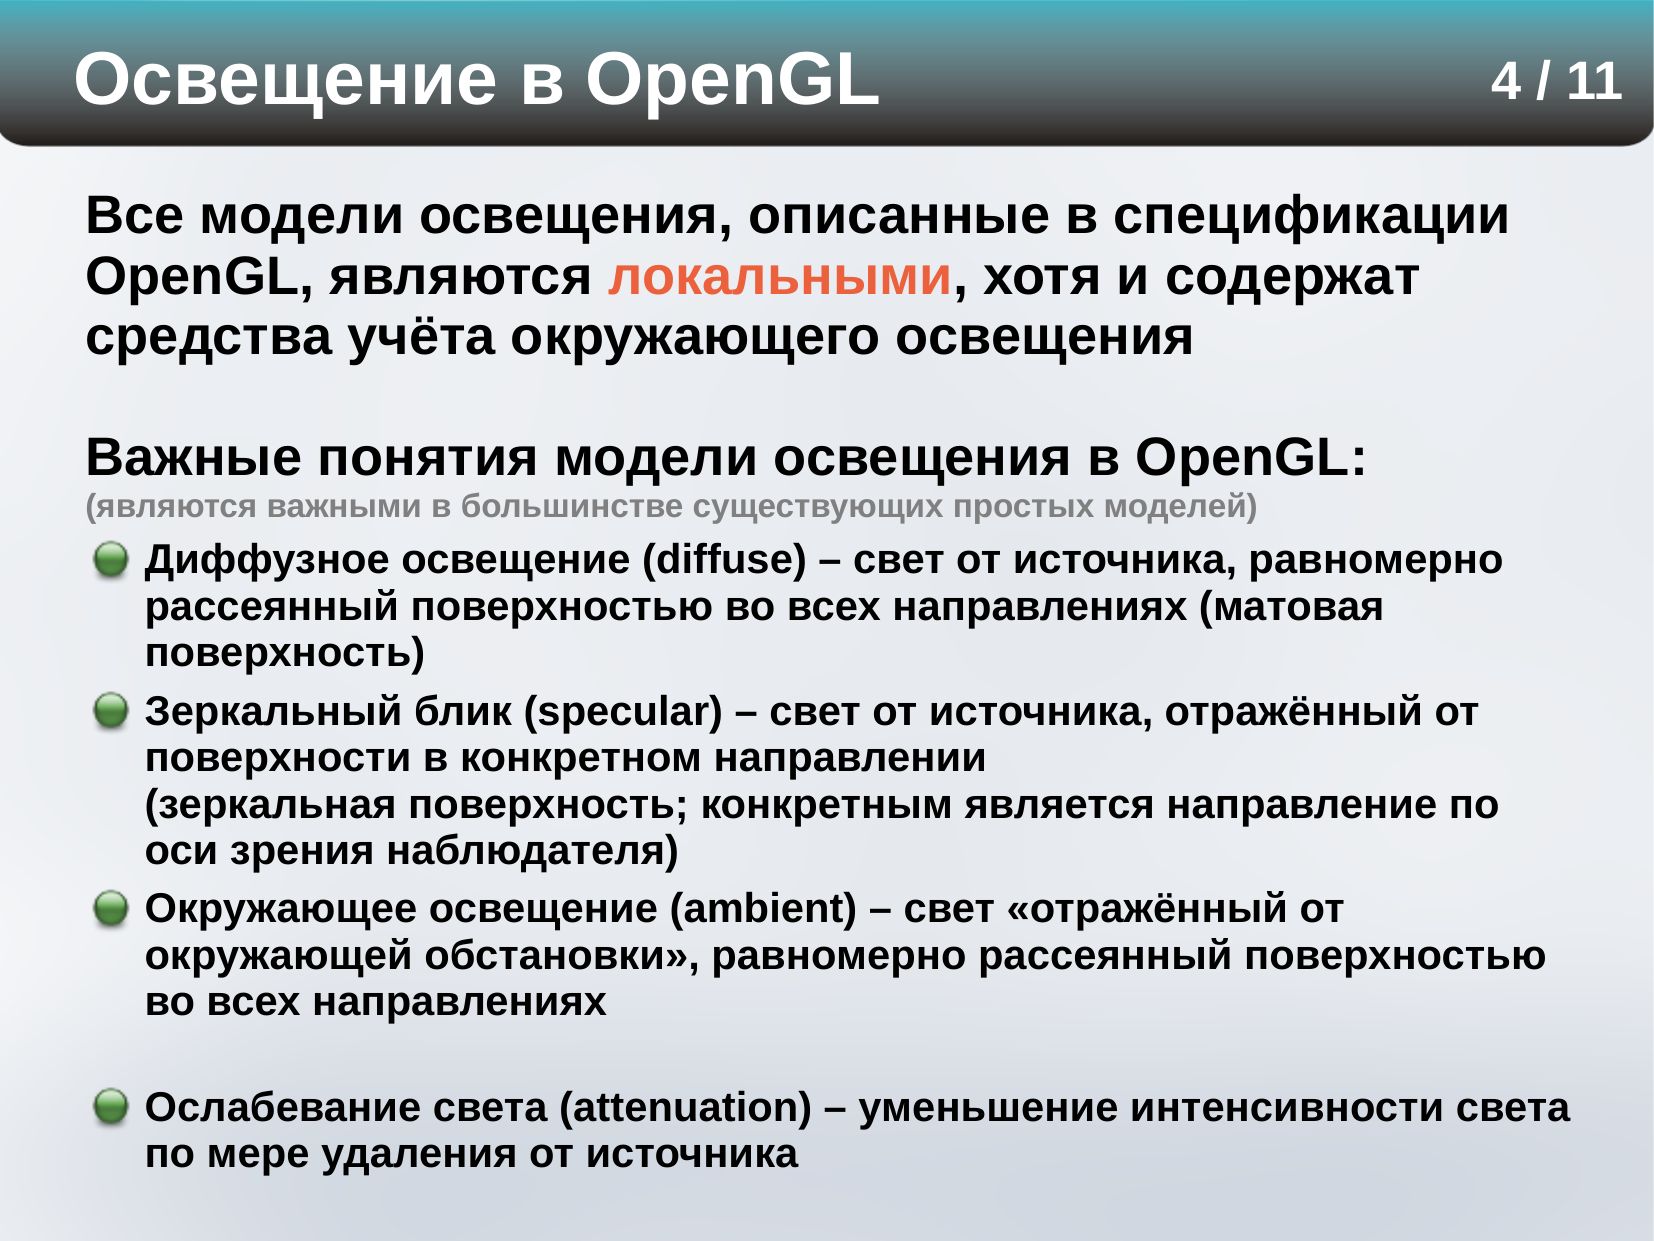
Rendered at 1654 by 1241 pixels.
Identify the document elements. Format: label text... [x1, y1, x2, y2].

picture [0, 0, 1654, 1241]
text_box <номер> / 11 [1476, 42, 1654, 179]
text_box Освещение в OpenGL [59, 29, 916, 129]
text_box Все модели освещения, описанные в спецификации OpenGL, являются локальными, хотя и содержат средства учёта окружающего освещения Важные понятия модели освещения в OpenGL: (являются важными в большинстве существующих простых моделей) Диффузное освещение (diffuse) – свет от источника, равномерно рассеянный поверхностью во всех направлениях (матовая поверхность) Зеркальный блик (specular) – свет от источника, отражённый от поверхности в конкретном направлении (зеркальная поверхность; конкретным является направление по оси зрения наблюдателя) Окружающее освещение (ambient) – свет «отражённый от окружающей обстановки», равномерно рассеянный поверхностью во всех направлениях Ослабевание света (attenuation) – уменьшение интенсивности света по мере удаления от источника [70, 177, 1595, 1184]
